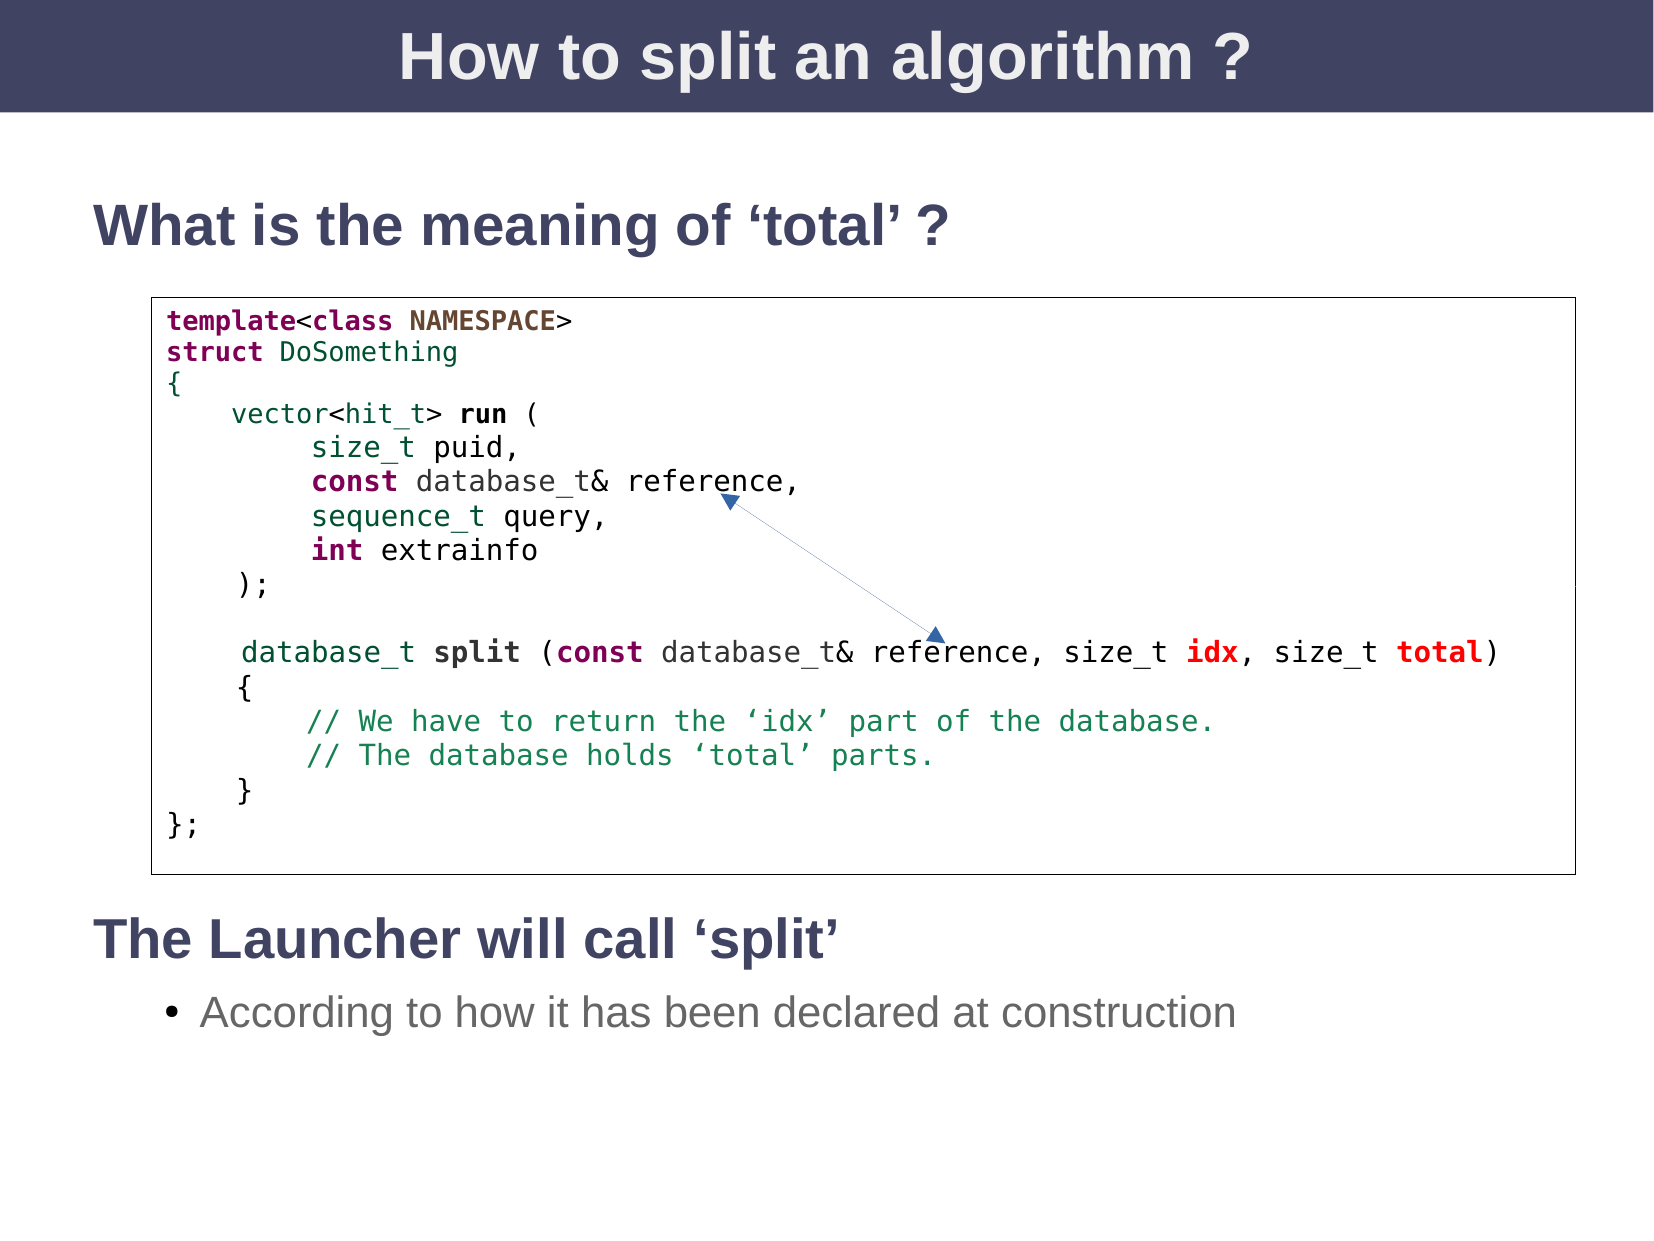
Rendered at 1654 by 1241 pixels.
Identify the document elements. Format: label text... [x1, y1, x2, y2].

text_box What is the meaning of ‘total’ ? [78, 185, 1607, 332]
text_box template<class NAMESPACE> struct DoSomething { vector<hit_t> run ( size_t puid, const database_t& reference, sequence_t query, int extrainfo ); database_t split (const database_t& reference, size_t idx, size_t total) { // We have to return the ‘idx’ part of the database. // The database holds ‘total’ parts. } }; [151, 332, 1576, 875]
text_box The Launcher will call ‘split’ According to how it has been declared at construction [78, 900, 1607, 1178]
text_box How to split an algorithm ? [0, 0, 1654, 113]
